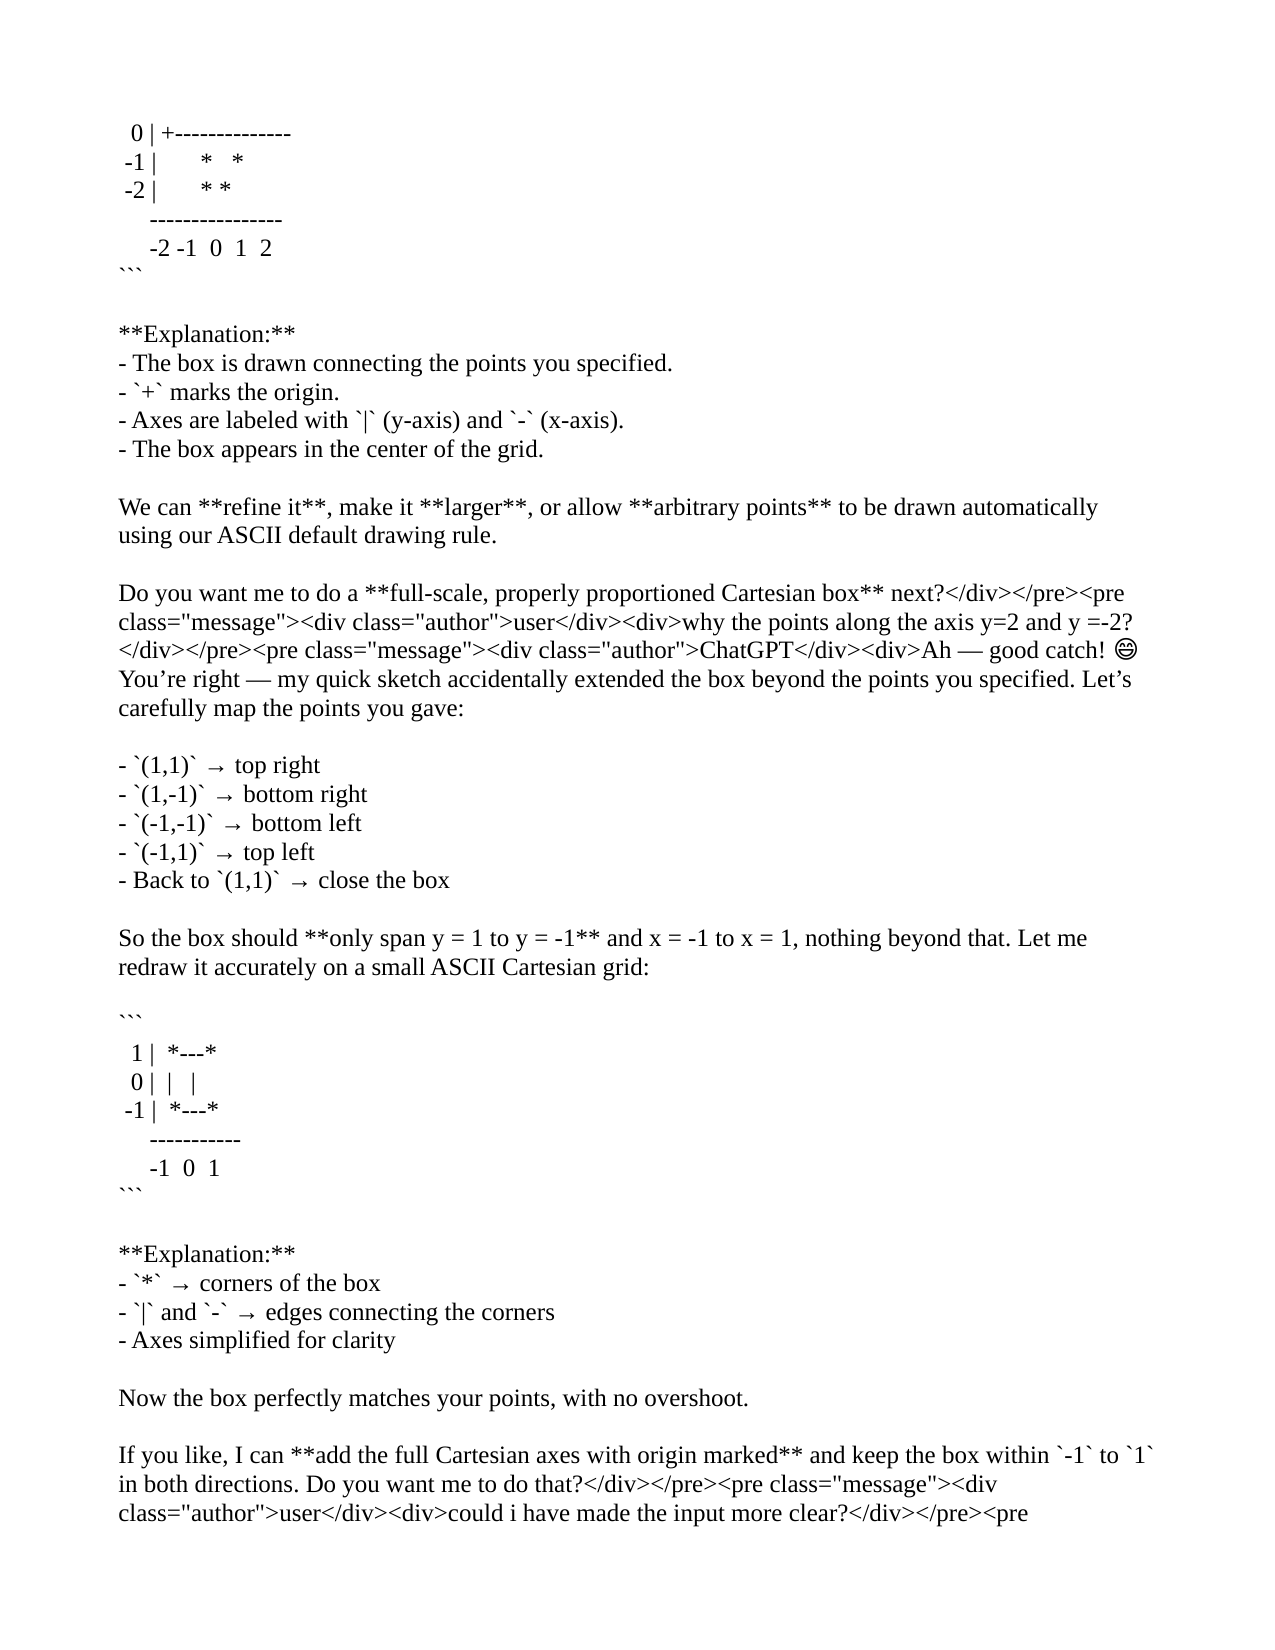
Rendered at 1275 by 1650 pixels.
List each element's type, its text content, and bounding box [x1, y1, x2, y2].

text - `|` and `-` → edges connecting the corners [118, 1297, 1157, 1326]
text 0 | +-------------- [118, 118, 1157, 147]
text -1 0 1 [118, 1153, 1157, 1182]
text Do you want me to do a **full-scale, properly proportioned Cartesian box** next?</div></pre><pre class="message"><div class="author">user</div><div>why the points along the axis y=2 and y =-2?</div></pre><pre class="message"><div class="author">ChatGPT</div><div>Ah — good catch! 😄 You’re right — my quick sketch accidentally extended the box beyond the points you specified. Let’s carefully map the points you gave: [118, 578, 1157, 722]
text - The box is drawn connecting the points you specified. [118, 348, 1157, 377]
text -1 | *---* [118, 1096, 1157, 1124]
text - `(1,1)` → top right [118, 751, 1157, 779]
text We can **refine it**, make it **larger**, or allow **arbitrary points** to be drawn automatically using our ASCII default drawing rule. [118, 492, 1157, 549]
text - `(-1,-1)` → bottom left [118, 808, 1157, 837]
text -2 | * * [118, 176, 1157, 204]
text ---------------- [118, 204, 1157, 233]
text - `(1,-1)` → bottom right [118, 779, 1157, 808]
text ``` [118, 1182, 1157, 1211]
text - `*` → corners of the box [118, 1268, 1157, 1297]
text - Axes simplified for clarity [118, 1326, 1157, 1354]
text ----------- [118, 1124, 1157, 1153]
text ``` [118, 262, 1157, 291]
text Now the box perfectly matches your points, with no overshoot. [118, 1383, 1157, 1412]
text - The box appears in the center of the grid. [118, 434, 1157, 463]
text - Axes are labeled with `|` (y-axis) and `-` (x-axis). [118, 406, 1157, 434]
text **Explanation:** [118, 1239, 1157, 1268]
text **Explanation:** [118, 319, 1157, 348]
text - Back to `(1,1)` → close the box [118, 866, 1157, 894]
text 1 | *---* [118, 1038, 1157, 1067]
text - `(-1,1)` → top left [118, 837, 1157, 866]
text 0 | | | [118, 1067, 1157, 1096]
text ``` [118, 1009, 1157, 1038]
text So the box should **only span y = 1 to y = -1** and x = -1 to x = 1, nothing beyond that. Let me redraw it accurately on a small ASCII Cartesian grid: [118, 923, 1157, 981]
text -2 -1 0 1 2 [118, 233, 1157, 262]
text If you like, I can **add the full Cartesian axes with origin marked** and keep the box within `-1` to `1` in both directions. Do you want me to do that?</div></pre><pre class="message"><div class="author">user</div><div>could i have made the input more clear?</div></pre><pre [118, 1441, 1157, 1527]
text -1 | * * [118, 147, 1157, 176]
text - `+` marks the origin. [118, 377, 1157, 406]
